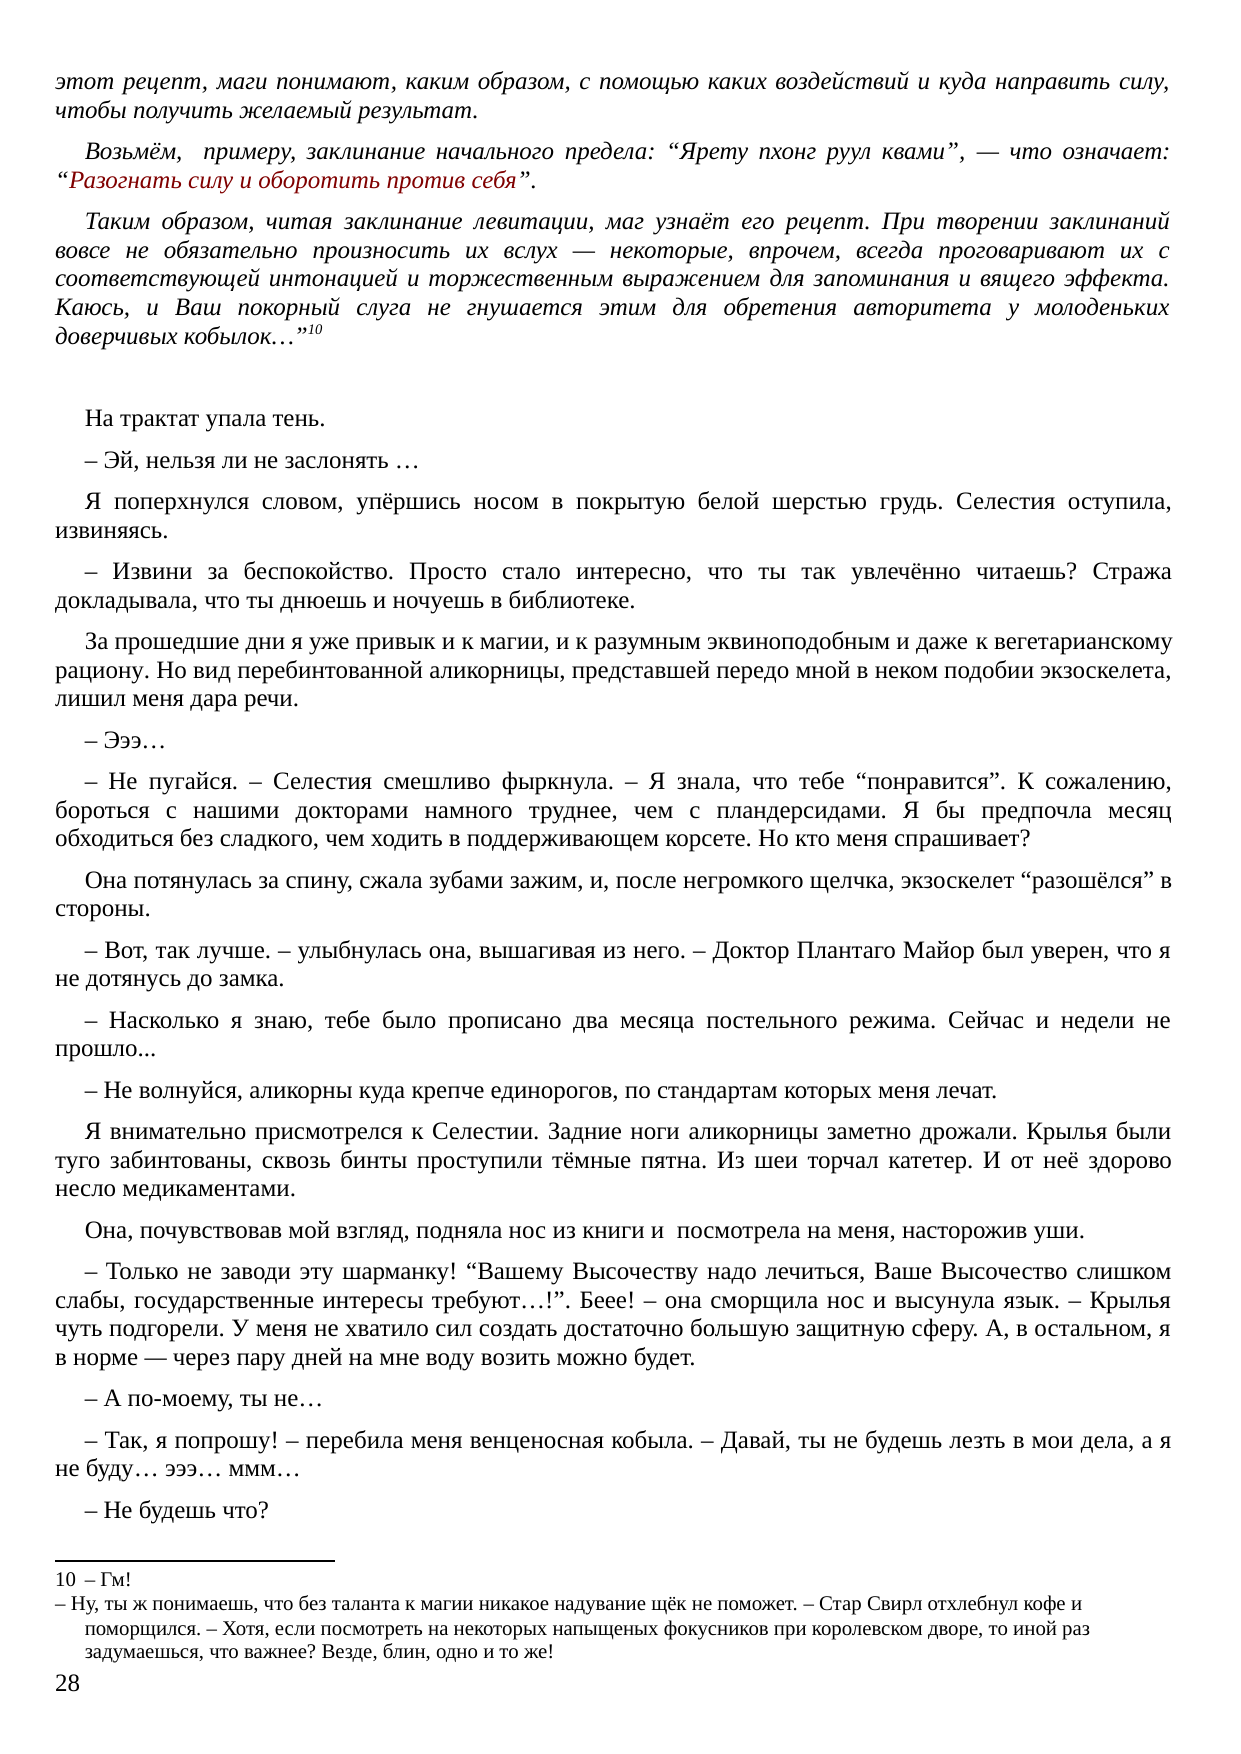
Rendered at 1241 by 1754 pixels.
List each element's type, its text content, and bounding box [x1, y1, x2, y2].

text – Только не заводи эту шарманку! “Вашему Высочеству надо лечиться, Ваше Высочество слишком слабы, государственные интересы требуют…!”. Беее! – она сморщила нос и высунула язык. – Крылья чуть подгорели. У меня не хватило сил создать достаточно большую защитную сферу. А, в остальном, я в норме — через пару дней на мне воду возить можно будет. [55, 1256, 1173, 1371]
text Она потянулась за спину, сжала зубами зажим, и, после негромкого щелчка, экзоскелет “разошёлся” в стороны. [55, 865, 1173, 922]
text Возьмём, примеру, заклинание начального предела: “Ярету пхонг руул квами”, — что означает: “Разогнать силу и оборотить против себя”. [55, 136, 1173, 193]
text – Извини за беспокойство. Просто стало интересно, что ты так увлечённо читаешь? Стража докладывала, что ты днюешь и ночуешь в библиотеке. [55, 556, 1173, 613]
text – Не будешь что? [55, 1495, 1173, 1523]
text – Эээ… [55, 725, 1173, 753]
text Таким образом, читая заклинание левитации, маг узнаёт его рецепт. При творении заклинаний вовсе не обязательно произносить их вслух — некоторые, впрочем, всегда проговаривают их с соответствующей интонацией и торжественным выражением для запоминания и вящего эффекта. Каюсь, и Ваш покорный слуга не гнушается этим для обретения авторитета у молоденьких доверчивых кобылок…” [55, 206, 1173, 350]
text – А по-моему, ты не… [55, 1383, 1173, 1412]
text – Так, я попрошу! – перебила меня венценосная кобыла. – Давай, ты не будешь лезть в мои дела, а я не буду… эээ… ммм… [55, 1425, 1173, 1482]
text – Насколько я знаю, тебе было прописано два месяца постельного режима. Сейчас и недели не прошло... [55, 1005, 1173, 1062]
text За прошедшие дни я уже привык и к магии, и к разумным эквиноподобным и даже к вегетарианскому рациону. Но вид перебинтованной аликорницы, представшей передо мной в неком подобии экзоскелета, лишил меня дара речи. [55, 626, 1173, 712]
text Я поперхнулся словом, упёршись носом в покрытую белой шерстью грудь. Селестия оступила, извиняясь. [55, 486, 1173, 543]
text На трактат упала тень. [55, 403, 1173, 432]
text – Эй, нельзя ли не заслонять … [55, 445, 1173, 473]
text Я внимательно присмотрелся к Селестии. Задние ноги аликорницы заметно дрожали. Крылья были туго забинтованы, сквозь бинты проступили тёмные пятна. Из шеи торчал катетер. И от неё здорово несло медикаментами. [55, 1116, 1173, 1202]
text – Гм! [55, 1567, 1173, 1591]
text – Ну, ты ж понимаешь, что без таланта к магии никакое надувание щёк не поможет. – Стар Свирл отхлебнул кофе и поморщился. – Хотя, если посмотреть на некоторых напыщеных фокусников при королевском дворе, то иной раз задумаешься, что важнее? Везде, блин, одно и то же! [55, 1591, 1173, 1663]
text – Не пугайся. – Селестия смешливо фыркнула. – Я знала, что тебе “понравится”. К сожалению, бороться с нашими докторами намного труднее, чем с пландерсидами. Я бы предпочла месяц обходиться без сладкого, чем ходить в поддерживающем корсете. Но кто меня спрашивает? [55, 766, 1173, 852]
text Она, почувствовав мой взгляд, подняла нос из книги и посмотрела на меня, насторожив уши. [55, 1215, 1173, 1243]
text этот рецепт, маги понимают, каким образом, с помощью каких воздействий и куда направить силу, чтобы получить желаемый результат. [55, 66, 1173, 123]
text – Не волнуйся, аликорны куда крепче единорогов, по стандартам которых меня лечат. [55, 1075, 1173, 1103]
text – Вот, так лучше. – улыбнулась она, вышагивая из него. – Доктор Плантаго Майор был уверен, что я не дотянусь до замка. [55, 935, 1173, 992]
